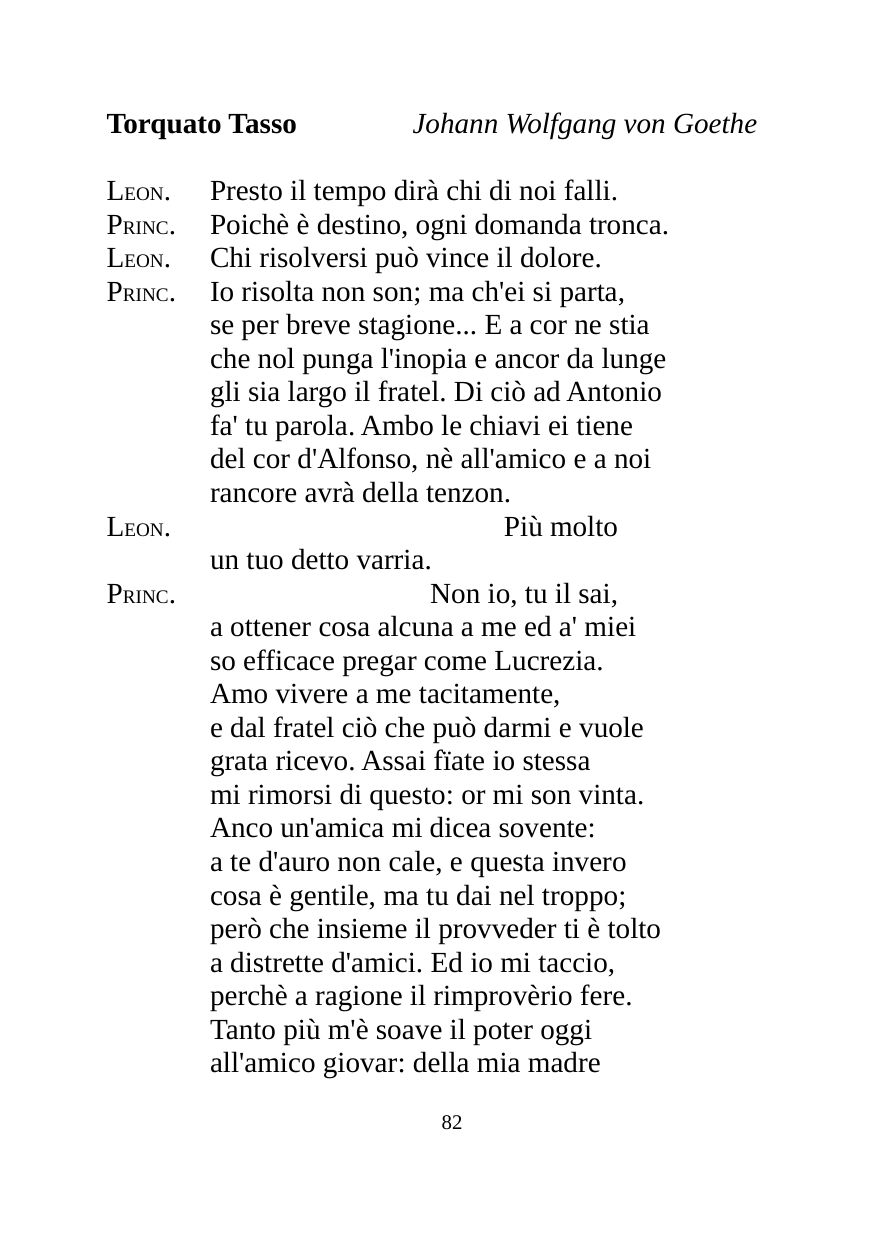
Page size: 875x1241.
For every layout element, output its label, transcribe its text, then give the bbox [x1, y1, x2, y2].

table_cell Più molto un tuo detto varria. [196, 509, 775, 576]
table_cell Non io, tu il sai, a ottener cosa alcuna a me ed a' miei so efficace pregar come Lucrezia. Amo vivere a me tacitamente, e dal fratel ciò che può darmi e vuole grata ricevo. Assai fïate io stessa mi rimorsi di questo: or mi son vinta. Anco un'amica mi dicea sovente: a te d'auro non cale, e questa invero cosa è gentile, ma tu dai nel troppo; però che insieme il provveder ti è tolto a distrette d'amici. Ed io mi taccio, perchè a ragione il rimprovèrio fere. Tanto più m'è soave il poter oggi all'amico giovar: della mia madre [196, 576, 775, 1079]
table_cell Leon. [99, 173, 196, 207]
table_cell Leon. [99, 509, 196, 576]
table_cell Princ. [99, 274, 196, 509]
table_cell Presto il tempo dirà chi di noi falli. [196, 173, 775, 207]
table_cell Io risolta non son; ma ch'ei si parta, se per breve stagione... E a cor ne stia che nol punga l'inopia e ancor da lunge gli sia largo il fratel. Di ciò ad Antonio fa' tu parola. Ambo le chiavi ei tiene del cor d'Alfonso, nè all'amico e a noi rancore avrà della tenzon. [196, 274, 775, 509]
table_cell Princ. [99, 207, 196, 240]
table_cell Chi risolversi può vince il dolore. [196, 240, 775, 274]
table_cell Poichè è destino, ogni domanda tronca. [196, 207, 775, 240]
table_cell Leon. [99, 240, 196, 274]
table_cell Princ. [99, 576, 196, 1079]
